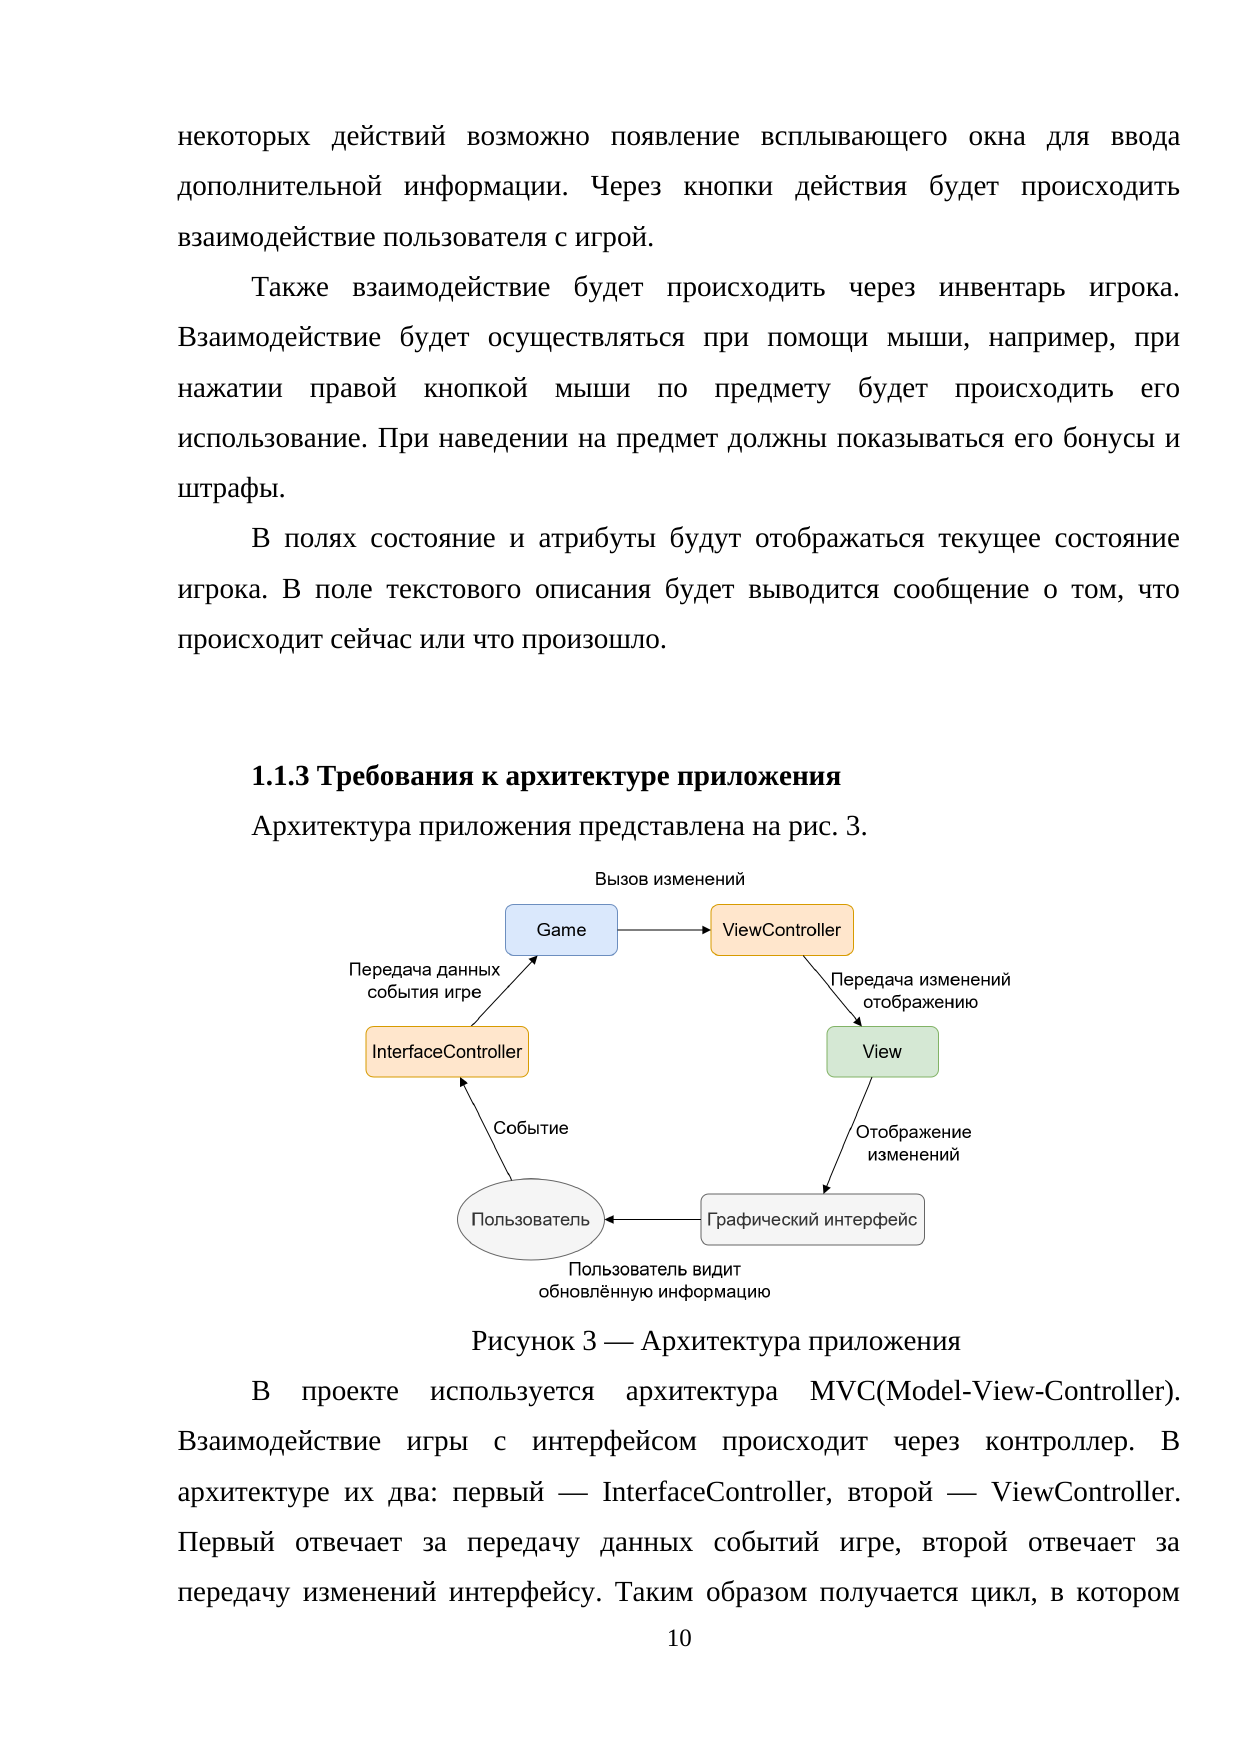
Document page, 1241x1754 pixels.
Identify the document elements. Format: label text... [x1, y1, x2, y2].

text некоторых действий возможно появление всплывающего окна для ввода дополнительной информации. Через кнопки действия будет происходить взаимодействие пользователя с игрой. [177, 118, 1181, 252]
text В полях состояние и атрибуты будут отображаться текущее состояние игрока. В поле текстового описания будет выводится сообщение о том, что происходит сейчас или что произошло. [177, 521, 1181, 655]
text Архитектура приложения представлена на рис. 3. [177, 808, 1181, 842]
text Также взаимодействие будет происходить через инвентарь игрока. Взаимодействие будет осуществляться при помощи мыши, например, при нажатии правой кнопкой мыши по предмету будет происходить его использование. При наведении на предмет должны показываться его бонусы и штрафы. [177, 269, 1181, 504]
text 1.1.3 Требования к архитектуре приложения [177, 758, 1181, 791]
text Рисунок 3 — Архитектура приложения [177, 1307, 1181, 1356]
text В проекте используется архитектура MVC(Model-View-Controller). Взаимодействие игры с интерфейсом происходит через контроллер. В архитектуре их два: первый — InterfaceController, второй — ViewController. Первый отвечает за передачу данных событий игре, второй отвечает за передачу изменений интерфейсу. Таким образом получается цикл, в котором [177, 1373, 1181, 1608]
picture [337, 858, 1021, 1307]
